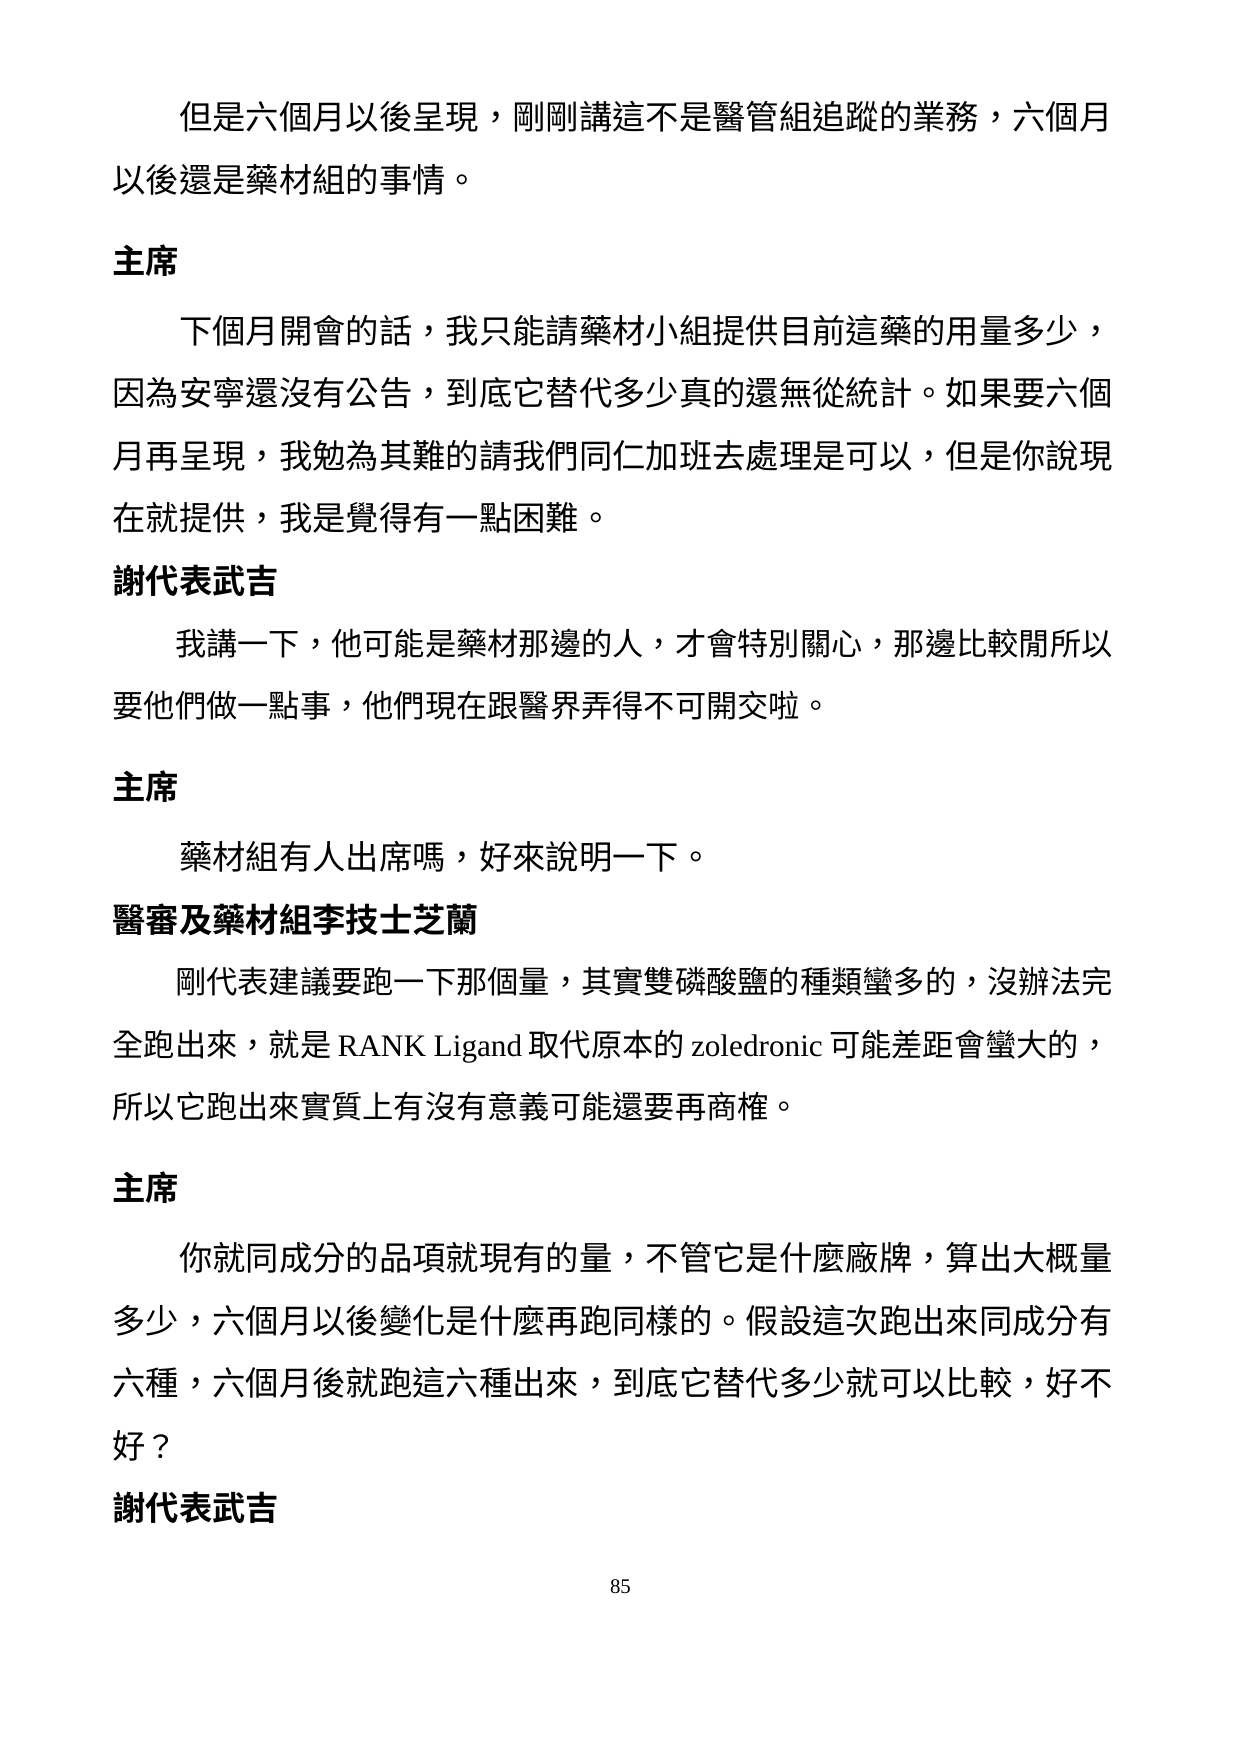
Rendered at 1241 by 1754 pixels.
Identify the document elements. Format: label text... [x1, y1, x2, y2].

text 主席 [112, 743, 1128, 806]
text 剛代表建議要跑一下那個量，其實雙磷酸鹽的種類蠻多的，沒辦法完全跑出來，就是RANK Ligand取代原本的zoledronic可能差距會蠻大的，所以它跑出來實質上有沒有意義可能還要再商榷。 [112, 938, 1128, 1126]
text 主席 [112, 217, 1128, 279]
text 謝代表武吉 [112, 537, 1128, 599]
text 我講一下，他可能是藥材那邊的人，才會特別關心，那邊比較閒所以要他們做一點事，他們現在跟醫界弄得不可開交啦。 [112, 599, 1128, 724]
text 藥材組有人出席嗎，好來說明一下。 [112, 813, 1128, 876]
text 但是六個月以後呈現，剛剛講這不是醫管組追蹤的業務，六個月以後還是藥材組的事情。 [112, 73, 1128, 198]
text 下個月開會的話，我只能請藥材小組提供目前這藥的用量多少，因為安寧還沒有公告，到底它替代多少真的還無從統計。如果要六個月再呈現，我勉為其難的請我們同仁加班去處理是可以，但是你說現在就提供，我是覺得有一點困難。 [112, 287, 1128, 537]
text 你就同成分的品項就現有的量，不管它是什麼廠牌，算出大概量多少，六個月以後變化是什麼再跑同樣的。假設這次跑出來同成分有六種，六個月後就跑這六種出來，到底它替代多少就可以比較，好不好？ [112, 1214, 1128, 1464]
text 醫審及藥材組李技士芝蘭 [112, 876, 1128, 938]
text 主席 [112, 1144, 1128, 1207]
text 謝代表武吉 [112, 1464, 1128, 1527]
